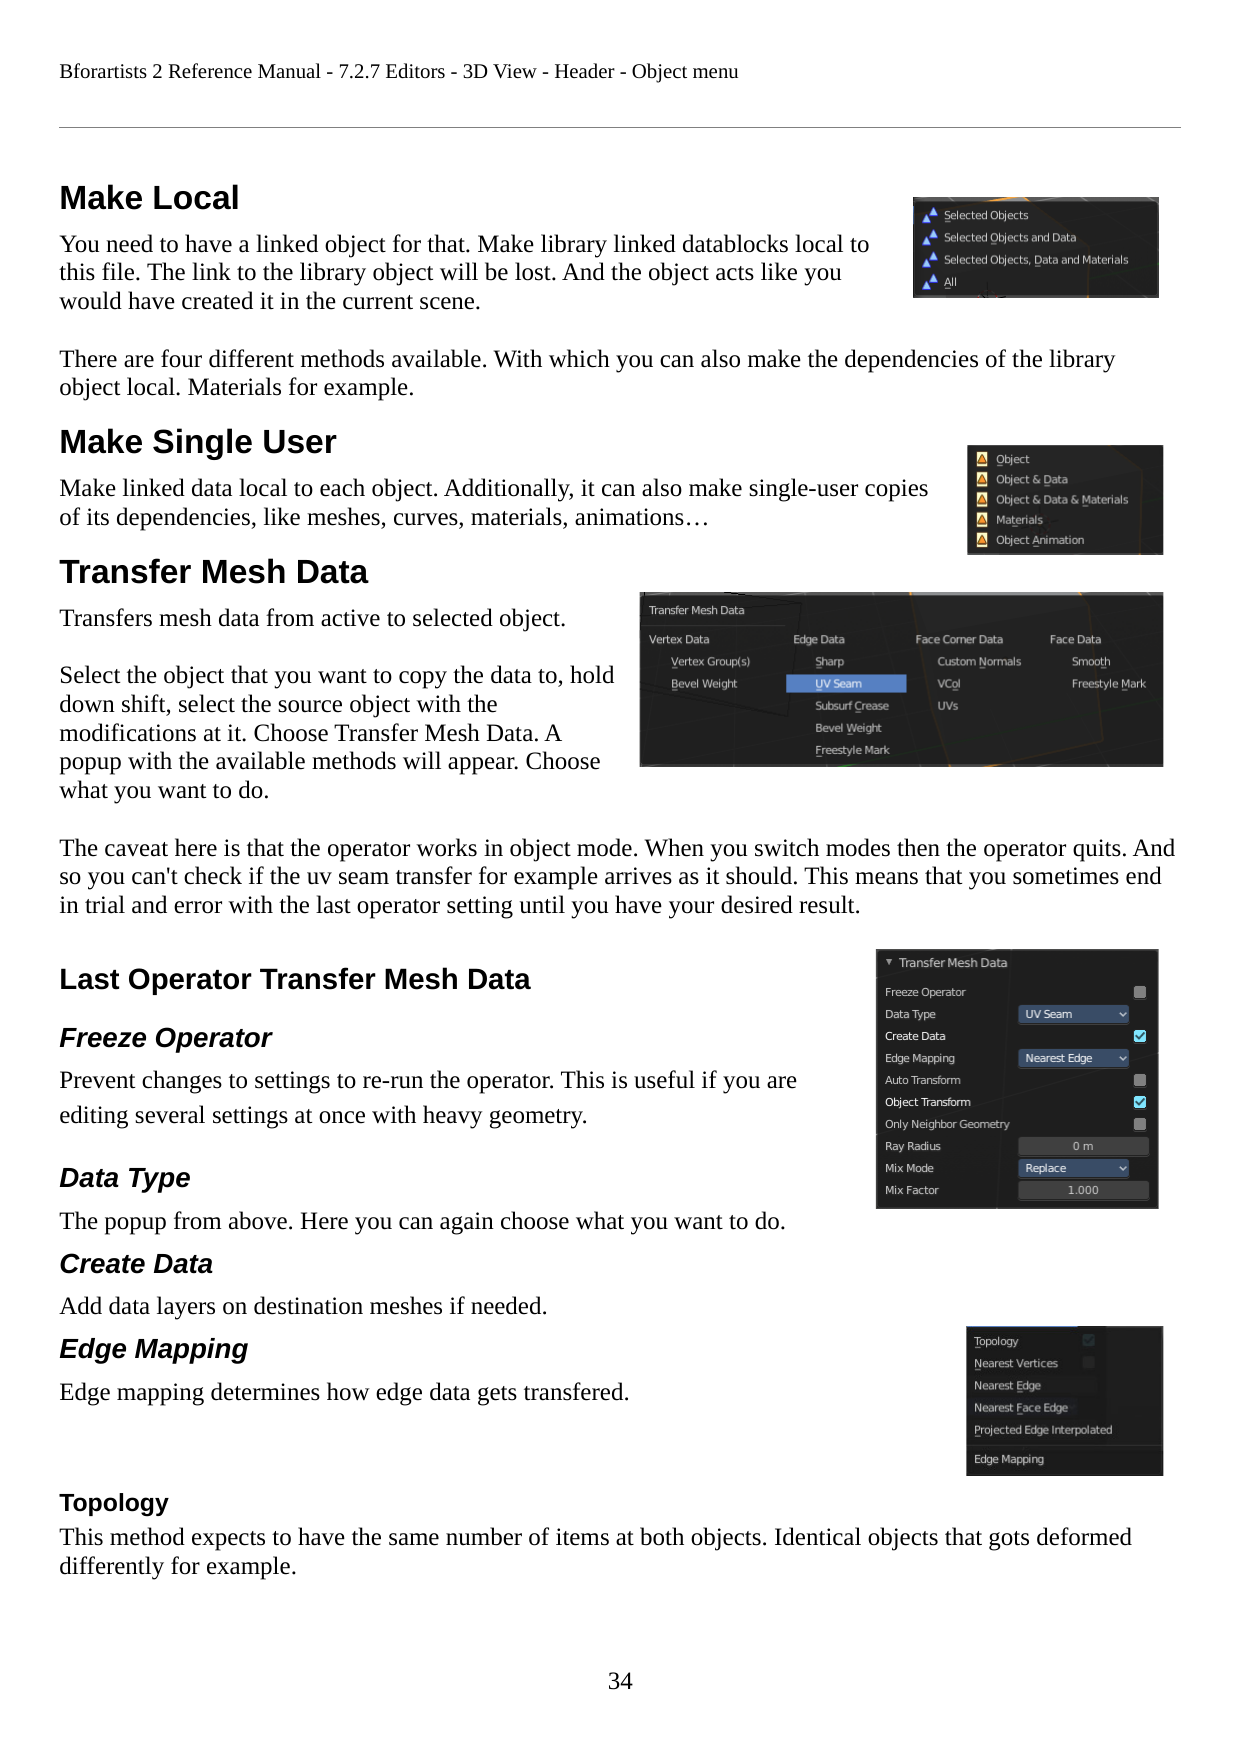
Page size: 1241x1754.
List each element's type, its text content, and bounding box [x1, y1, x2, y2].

subtitle Create Data [59, 1247, 1181, 1279]
picture [639, 592, 1164, 767]
subtitle Freeze Operator [59, 1021, 875, 1053]
text Add data layers on destination meshes if needed. [59, 1291, 1181, 1320]
subtitle [1159, 962, 1181, 996]
text There are four different methods available. With which you can also make the dependencies of the library object local. Materials for example. [59, 344, 1181, 401]
subtitle Make Local [59, 178, 1181, 216]
picture [875, 949, 1159, 1209]
picture [913, 197, 1159, 298]
subtitle [1159, 1021, 1181, 1053]
subtitle Make Single User [59, 422, 1181, 461]
text This method expects to have the same number of items at both objects. Identical objects that gots deformed differently for example. [59, 1522, 1181, 1580]
subtitle [1159, 1161, 1181, 1193]
subtitle Topology [59, 1488, 1181, 1516]
text Prevent changes to settings to re-run the operator. This is useful if you are editing several settings at once with heavy geometry. [59, 1065, 875, 1129]
text Select the object that you want to copy the data to, hold down shift, select the source object with the modifications at it. Choose Transfer Mesh Data. A popup with the available methods will appear. Choose what you want to do. [59, 660, 1181, 804]
text Transfers mesh data from active to selected object. [59, 603, 639, 631]
subtitle Data Type [59, 1161, 875, 1193]
picture [967, 445, 1164, 555]
text Make linked data local to each object. Additionally, it can also make single-user copies of its dependencies, like meshes, curves, materials, animations… [59, 473, 967, 531]
picture [966, 1326, 1164, 1476]
subtitle [1164, 1333, 1181, 1364]
subtitle Last Operator Transfer Mesh Data [59, 962, 875, 996]
text The popup from above. Here you can again choose what you want to do. [59, 1206, 1181, 1234]
subtitle Transfer Mesh Data [59, 552, 1181, 590]
text Edge mapping determines how edge data gets transfered. [59, 1377, 966, 1406]
subtitle Edge Mapping [59, 1333, 966, 1364]
text The caveat here is that the operator works in object mode. When you switch modes then the operator quits. And so you can't check if the uv seam transfer for example arrives as it should. This means that you sometimes end in trial and error with the last operator setting until you have your desired result. [59, 833, 1181, 919]
text You need to have a linked object for that. Make library linked datablocks local to this file. The link to the library object will be lost. And the object acts like you would have created it in the current scene. [59, 229, 1181, 315]
